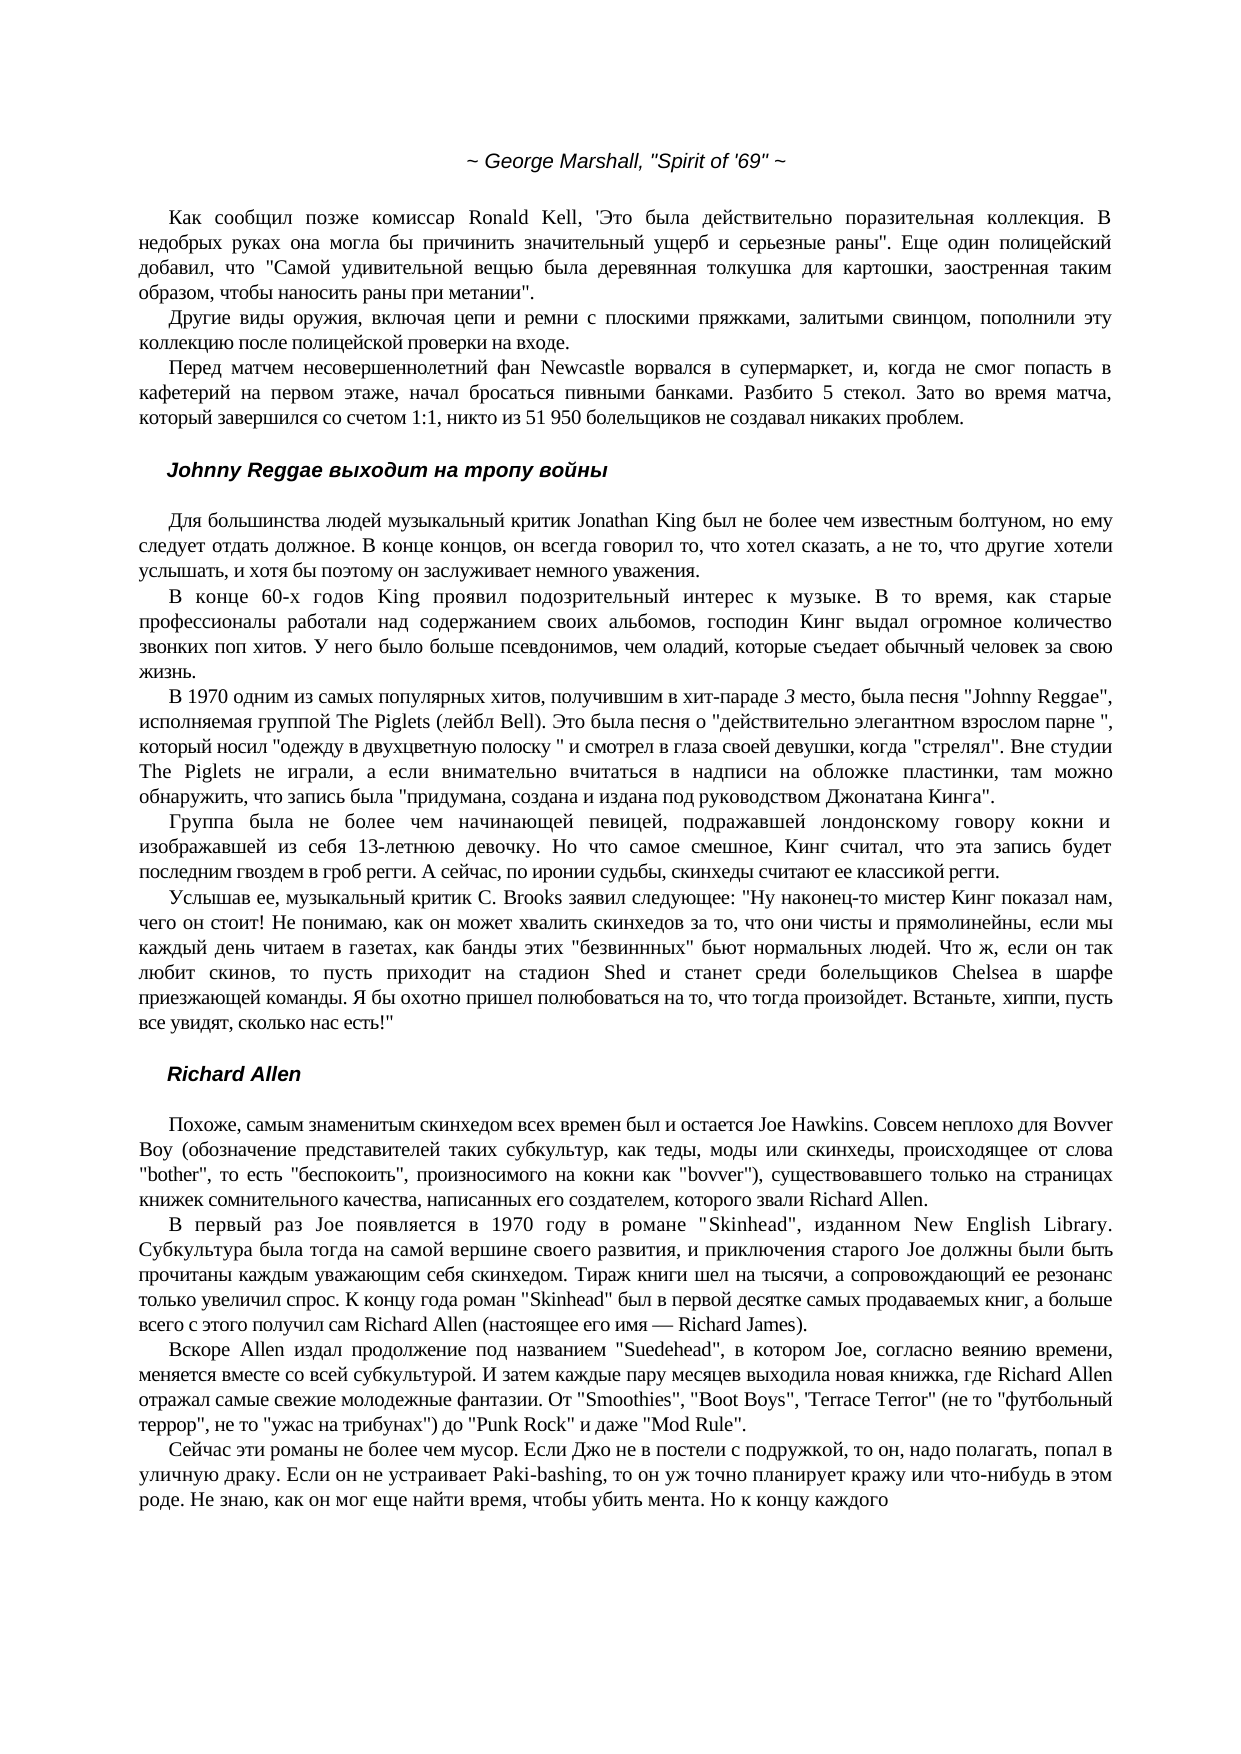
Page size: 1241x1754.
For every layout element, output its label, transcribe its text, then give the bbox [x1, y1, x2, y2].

text Другие виды оружия, включая цепи и ремни с плоскими пряжками, залитыми свинцом, пополнили эту коллекцию после полицейской проверки на входе. [139, 304, 1112, 354]
text Группа была не более чем начинающей певицей, подражавшей лондонскому говору кокни и изображавшей из себя 13-летнюю девочку. Но что самое смешное, Кинг считал, что эта запись будет последним гвоздем в гроб регги. А сейчас, по иронии судьбы, скинхеды считают ее классикой регги. [139, 808, 1112, 883]
text Перед матчем несовершеннолетний фан Newcastle ворвался в супермаркет, и, когда не смог попасть в кафетерий на первом этаже, начал бросаться пивными банками. Разбито 5 стекол. Зато во время матча, который завершился со счетом 1:1, никто из 51 950 болельщиков не создавал никаких проблем. [139, 354, 1112, 429]
text Услышав ее, музыкальный критик С. Brooks заявил следующее: "Ну наконец-то мистер Кинг показал нам, чего он стоит! Не понимаю, как он может хвалить скинхедов за то, что они чисты и прямолинейны, если мы каждый день читаем в газетах, как банды этих "безвиннных" бьют нормальных людей. Что ж, если он так любит скинов, то пусть приходит на стадион Shed и станет среди болельщиков Chelsea в шарфе приезжающей команды. Я бы охотно пришел полюбоваться на то, что тогда произойдет. Встаньте, хиппи, пусть все увидят, сколько нас есть!" [138, 884, 1113, 1034]
text В первый раз Joe появляется в 1970 году в романе "Skinhead", изданном New English Library. Субкультура была тогда на самой вершине своего развития, и приключения старого Joe должны были быть прочитаны каждым уважающим себя скинхедом. Тираж книги шел на тысячи, а сопровождающий ее резонанс только увеличил спрос. К концу года роман "Skinhead" был в первой десятке самых продаваемых книг, а больше всего с этого получил сам Richard Allen (настоящее его имя — Richard James). [138, 1212, 1113, 1337]
text Richard Allen [167, 1062, 1113, 1085]
text Johnny Reggae выходит на тропу войны [166, 458, 1113, 481]
text Вскоре Allen издал продолжение под названием "Suedehead", в котором Joe, согласно веянию времени, меняется вместе со всей субкультурой. И затем каждые пару месяцев выходила новая книжка, где Richard Allen отражал самые свежие молодежные фантазии. От "Smoothies", "Boot Boys", 'Terrace Terror" (не то "футбольный террор", не то "ужас на трибунах") до "Punk Rock" и даже "Mod Rule". [138, 1337, 1113, 1437]
text Сейчас эти романы не более чем мусор. Если Джо не в постели с подружкой, то он, надо полагать, попал в уличную драку. Если он не устраивает Paki-bashing, то он уж точно планирует кражу или что-нибудь в этом роде. Не знаю, как он мог еще найти время, чтобы убить мента. Но к концу каждого [139, 1437, 1112, 1512]
text ~ George Marshall, "Spirit of '69" ~ [141, 150, 1113, 173]
text В конце 60-х годов King проявил подозрительный интерес к музыке. В то время, как старые профессионалы работали над содержанием своих альбомов, господин Кинг выдал огромное количество звонких поп хитов. У него было больше псевдонимов, чем оладий, которые съедает обычный человек за свою жизнь. [139, 583, 1113, 683]
text В 1970 одним из самых популярных хитов, получившим в хит-параде 3 место, была песня "Johnny Reggae", исполняемая группой The Piglets (лейбл Bell). Это была песня о "действительно элегантном взрослом парне ", который носил "одежду в двухцветную полоску " и смотрел в глаза своей девушки, когда "стрелял". Вне студии The Piglets не играли, а если внимательно вчитаться в надписи на обложке пластинки, там можно обнаружить, что запись была "придумана, создана и издана под руководством Джонатана Кинга". [139, 683, 1113, 808]
text Похоже, самым знаменитым скинхедом всех времен был и остается Joe Hawkins. Совсем неплохо для Bovver Boy (обозначение представителей таких субкультур, как теды, моды или скинхеды, происходящее от слова "bother", то есть "беспокоить", произносимого на кокни как "bovver"), существовавшего только на страницах книжек сомнительного качества, написанных его создателем, которого звали Richard Allen. [139, 1111, 1113, 1211]
text Для большинства людей музыкальный критик Jonathan King был не более чем известным болтуном, но ему следует отдать должное. В конце концов, он всегда говорил то, что хотел сказать, а не то, что другие хотели услышать, и хотя бы поэтому он заслуживает немного уважения. [138, 507, 1113, 582]
text Как сообщил позже комиссар Ronald Kell, 'Это была действительно поразительная коллекция. В недобрых руках она могла бы причинить значительный ущерб и серьезные раны". Еще один полицейский добавил, что "Самой удивительной вещью была деревянная толкушка для картошки, заостренная таким образом, чтобы наносить раны при метании". [138, 204, 1112, 304]
